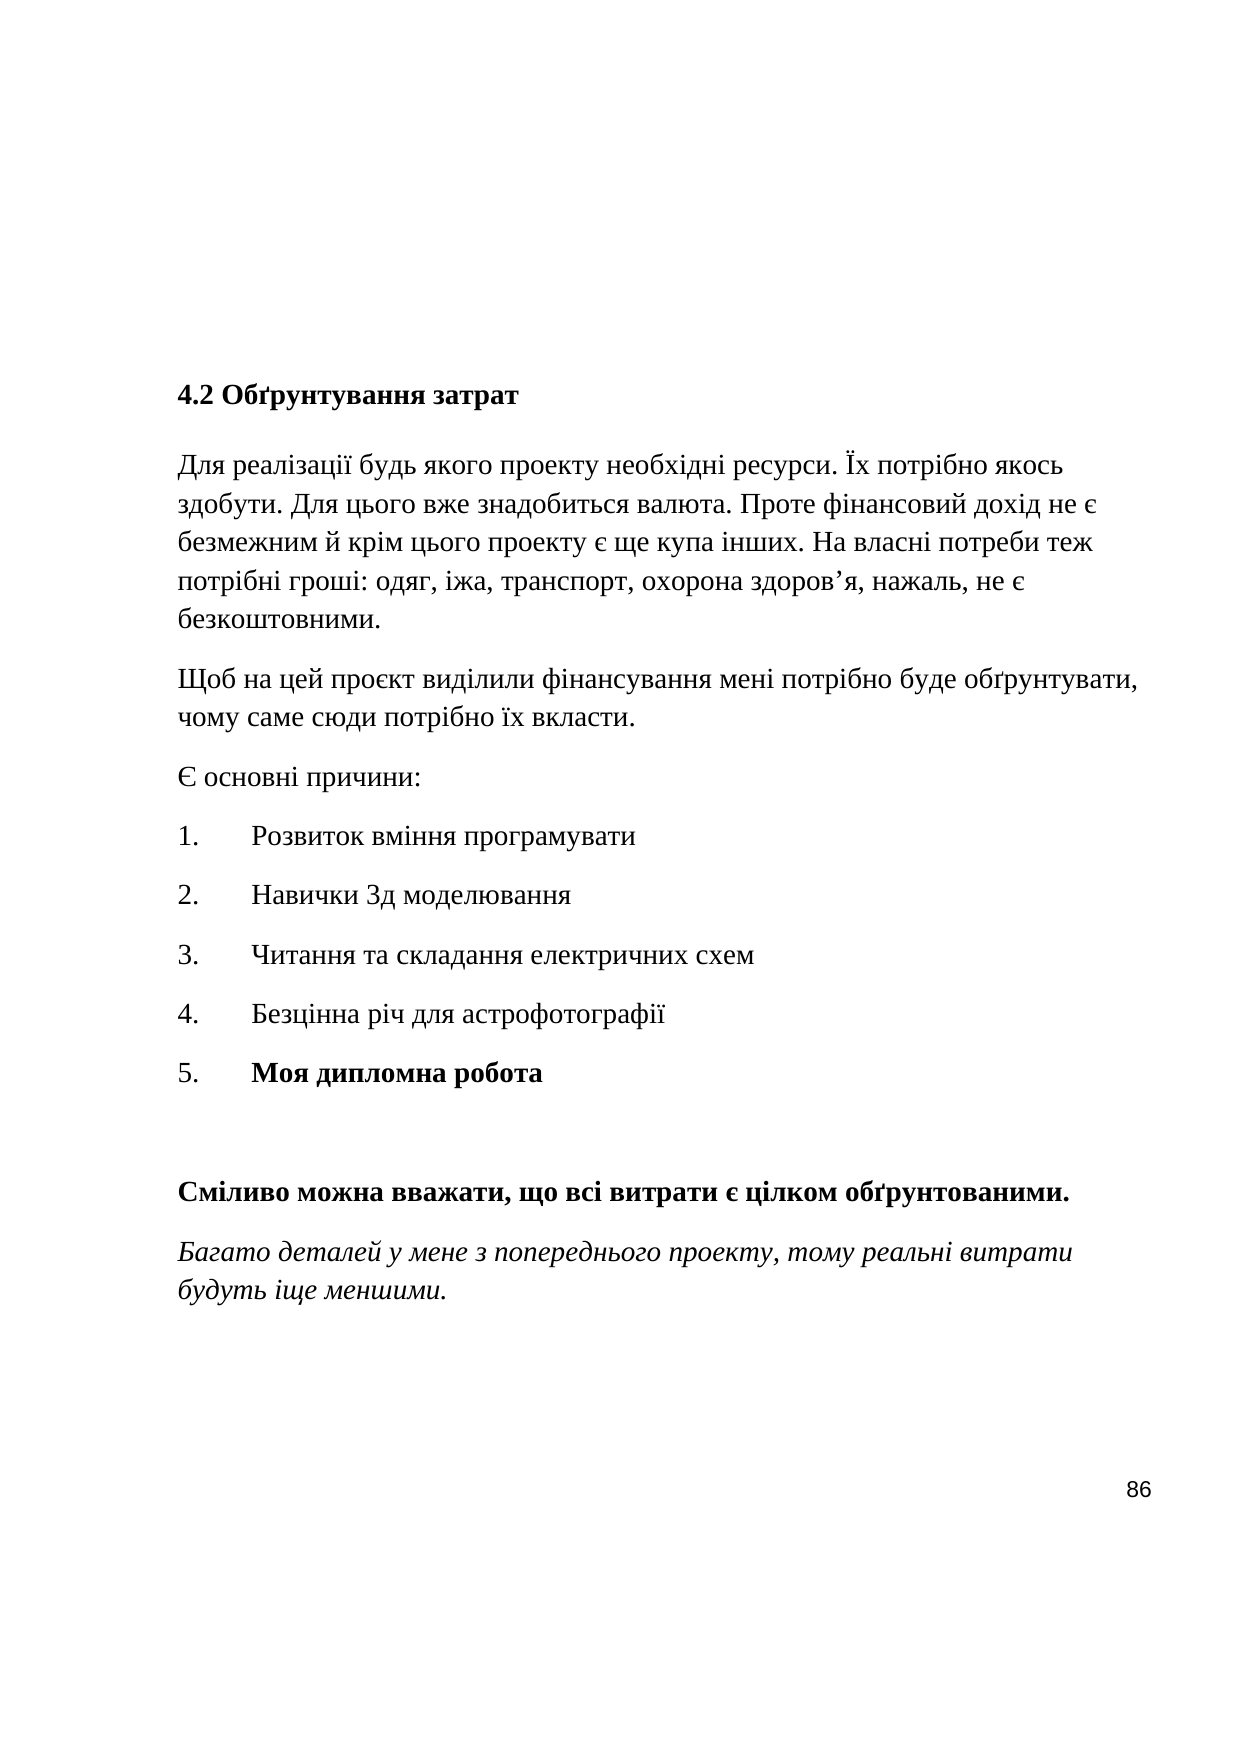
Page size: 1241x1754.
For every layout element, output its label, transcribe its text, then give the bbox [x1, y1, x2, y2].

list Розвиток вміння програмувати [177, 818, 1152, 852]
text Є основні причини: [177, 759, 1152, 792]
list Моя дипломна робота [177, 1056, 1152, 1089]
text Сміливо можна вважати, що всі витрати є цілком обґрунтованими. [177, 1174, 1152, 1208]
list Безцінна річ для астрофотографії [177, 996, 1152, 1030]
text Багато деталей у мене з попереднього проекту, тому реальні витрати будуть іще меншими. [177, 1234, 1152, 1306]
text Щоб на цей проєкт виділили фінансування мені потрібно буде обґрунтувати, чому саме сюди потрібно їх вкласти. [177, 661, 1152, 733]
list Читання та складання електричних схем [177, 937, 1152, 970]
text 4.2 Обґрунтування затрат [177, 377, 1152, 411]
text Для реалізації будь якого проекту необхідні ресурси. Їх потрібно якось здобути. Для цього вже знадобиться валюта. Проте фінансовий дохід не є безмежним й крім цього проекту є ще купа інших. На власні потреби теж потрібні гроші: одяг, іжа, транспорт, охорона здоров’я, нажаль, не є безкоштовними. [177, 447, 1152, 635]
list Навички 3д моделювання [177, 877, 1152, 911]
